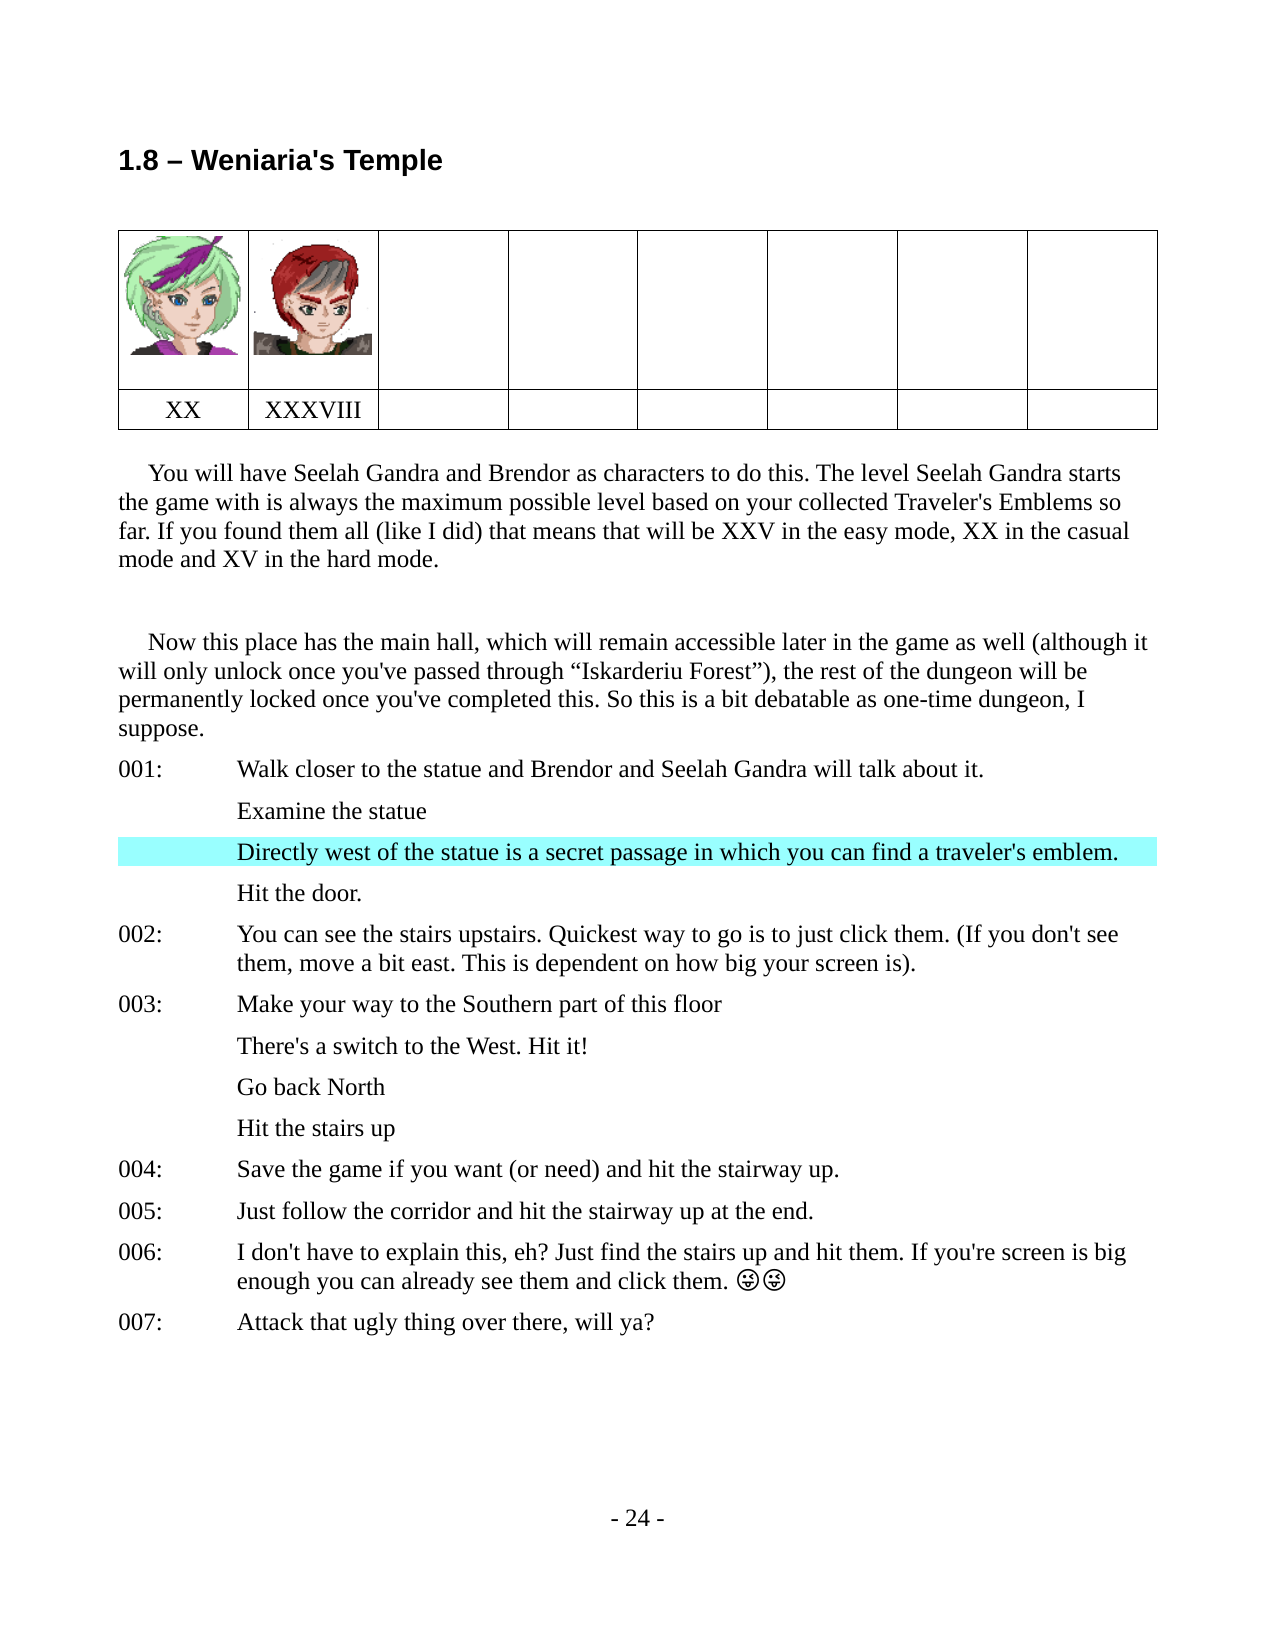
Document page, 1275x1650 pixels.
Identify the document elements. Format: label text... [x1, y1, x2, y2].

picture [123, 236, 243, 355]
table_header [119, 355, 248, 389]
table_header [768, 231, 897, 389]
text 004: Save the game if you want (or need) and hit the stairway up. [118, 1154, 1157, 1183]
text 007: Attack that ugly thing over there, will ya? [118, 1307, 1157, 1336]
text Directly west of the statue is a secret passage in which you can find a traveler's emblem. [118, 837, 1157, 866]
text Go back North [118, 1072, 1157, 1101]
table_header [379, 231, 508, 389]
text You will have Seelah Gandra and Brendor as characters to do this. The level Seelah Gandra starts the game with is always the maximum possible level based on your collected Traveler's Emblems so far. If you found them all (like I did) that means that will be XXV in the easy mode, XX in the casual mode and XV in the hard mode. [118, 458, 1157, 573]
table_cell [1028, 390, 1157, 429]
table_header [249, 355, 378, 389]
text 001: Walk closer to the statue and Brendor and Seelah Gandra will talk about it. [118, 754, 1157, 783]
table_cell [898, 390, 1027, 429]
table_cell [379, 390, 508, 429]
table_header [1028, 231, 1157, 389]
picture [253, 236, 372, 355]
text Hit the stairs up [118, 1113, 1157, 1142]
table_header [119, 231, 248, 354]
text 005: Just follow the corridor and hit the stairway up at the end. [118, 1196, 1157, 1224]
table_header [898, 231, 1027, 389]
table_cell [768, 390, 897, 429]
table_header [249, 231, 378, 354]
text There's a switch to the West. Hit it! [118, 1031, 1157, 1059]
text Hit the door. [118, 878, 1157, 907]
text 006: I don't have to explain this, eh? Just find the stairs up and hit them. If you're screen is big enough you can already see them and click them. 😜😜 [118, 1237, 1157, 1294]
text 002: You can see the stairs upstairs. Quickest way to go is to just click them. (If you don't see them, move a bit east. This is dependent on how big your screen is). [118, 919, 1157, 977]
table_cell [509, 390, 637, 429]
text Examine the statue [118, 796, 1157, 824]
table_cell [638, 390, 767, 429]
table_cell XX [119, 390, 248, 429]
table_header [509, 231, 637, 389]
subtitle 1.8 – Weniaria's Temple [118, 143, 1157, 177]
table_header [638, 231, 767, 389]
text Now this place has the main hall, which will remain accessible later in the game as well (although it will only unlock once you've passed through “Iskarderiu Forest”), the rest of the dungeon will be permanently locked once you've completed this. So this is a bit debatable as one-time dungeon, I suppose. [118, 627, 1157, 742]
table_cell XXXVIII [249, 390, 378, 429]
text 003: Make your way to the Southern part of this floor [118, 989, 1157, 1018]
